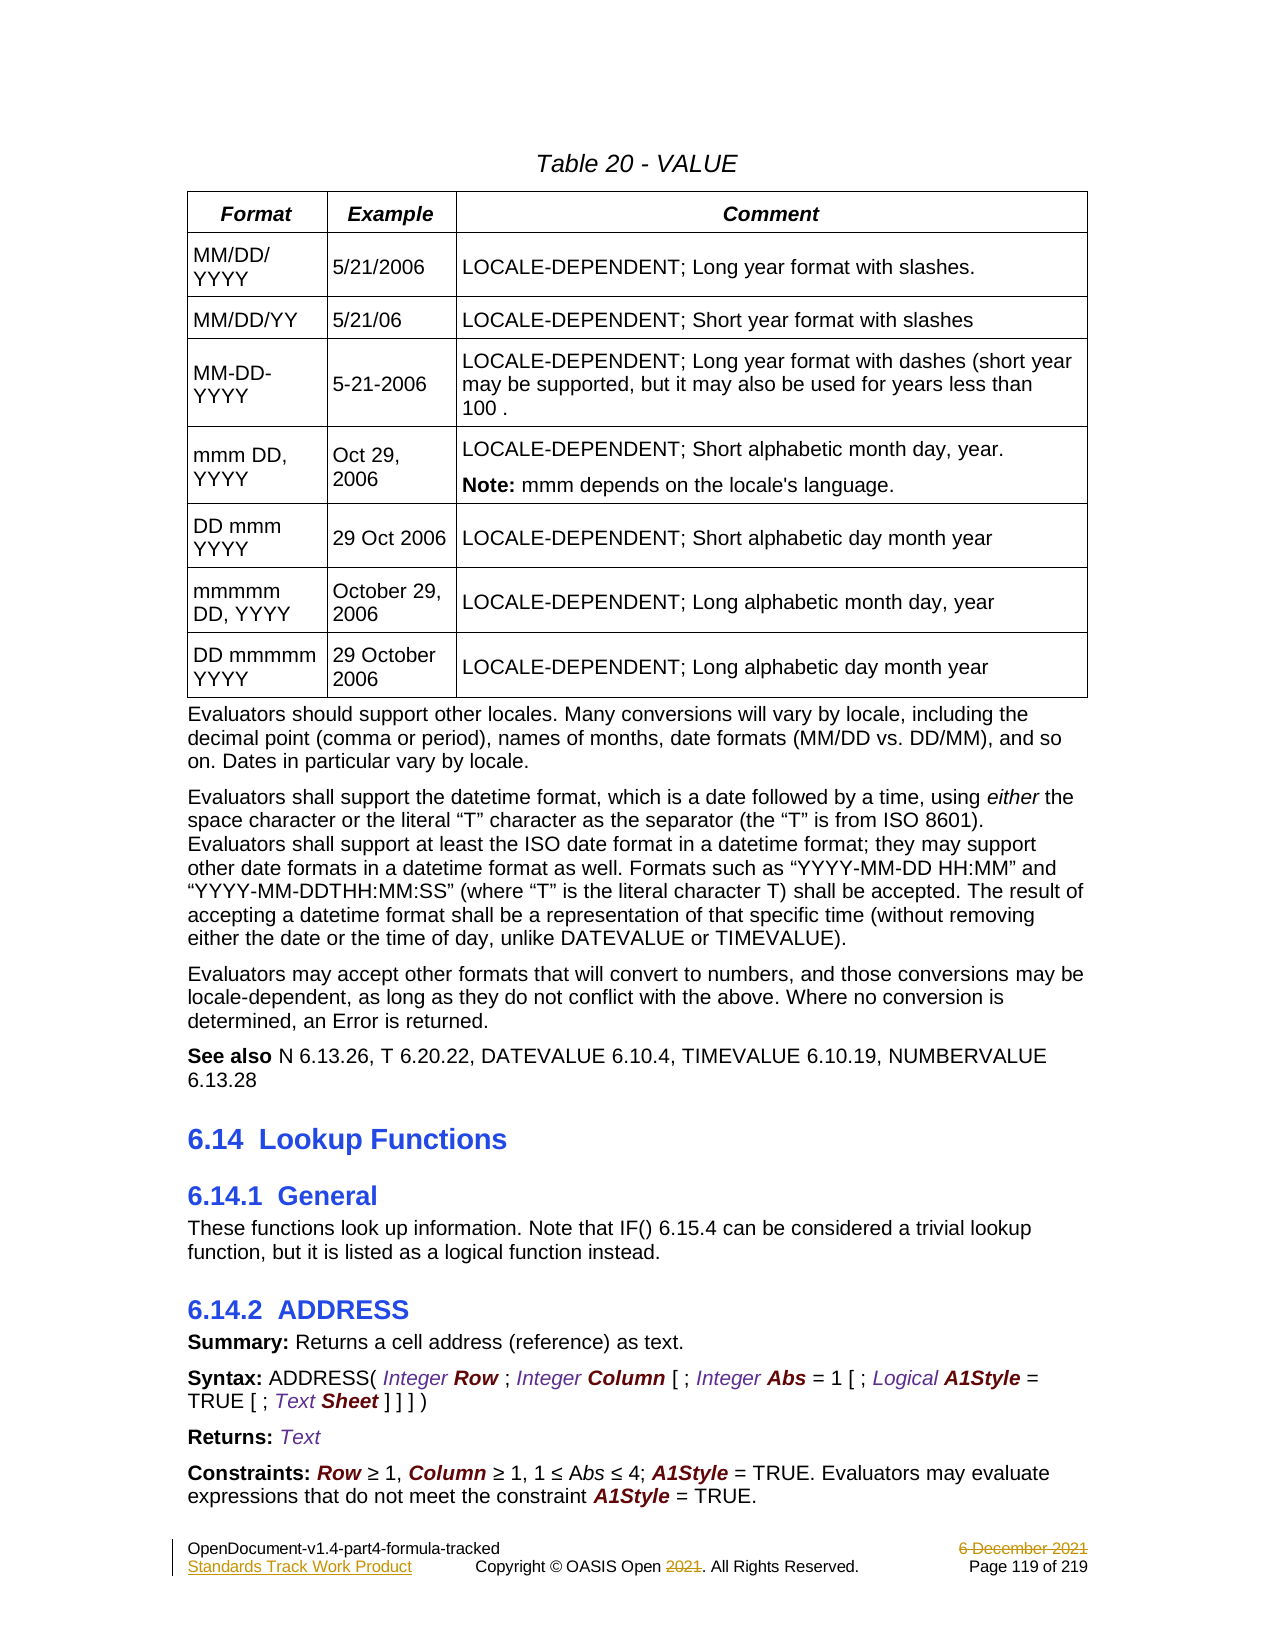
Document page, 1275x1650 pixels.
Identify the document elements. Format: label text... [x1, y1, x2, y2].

table_cell MM-DD-YYYY [188, 339, 327, 426]
table_cell MM/DD/YY [188, 297, 327, 337]
text Evaluators shall support the datetime format, which is a date followed by a time, using either the space character or the literal “T” character as the separator (the “T” is from ISO 8601). Evaluators shall support at least the ISO date format in a datetime format; they may support other date formats in a datetime format as well. Formats such as “YYYY-MM-DD HH:MM” and “YYYY-MM-DDTHH:MM:SS” (where “T” is the literal character T) shall be accepted. The result of accepting a datetime format shall be a representation of that specific time (without removing either the date or the time of day, unlike DATEVALUE or TIMEVALUE). [187, 785, 1088, 950]
table_cell 5/21/06 [328, 297, 456, 337]
table_header Format [188, 192, 327, 232]
text See also N 6.13.26, T 6.20.22, DATEVALUE 6.10.4, TIMEVALUE 6.10.19, NUMBERVALUE 6.13.28 [187, 1045, 1088, 1092]
table_cell 5-21-2006 [328, 339, 456, 426]
text Evaluators should support other locales. Many conversions will vary by locale, including the decimal point (comma or period), names of months, date formats (MM/DD vs. DD/MM), and so on. Dates in particular vary by locale. [187, 703, 1088, 773]
table_cell LOCALE-DEPENDENT; Long year format with dashes (short year may be supported, but it may also be used for years less than 100 . [457, 339, 1087, 426]
subtitle Lookup Functions [187, 1123, 1088, 1156]
text Evaluators may accept other formats that will convert to numbers, and those conversions may be locale-dependent, as long as they do not conflict with the above. Where no conversion is determined, an Error is returned. [187, 962, 1088, 1033]
text Syntax: ADDRESS( Integer Row ; Integer Column [ ; Integer Abs = 1 [ ; Logical A1Style = TRUE [ ; Text Sheet ] ] ] ) [187, 1366, 1088, 1413]
table_cell LOCALE-DEPENDENT; Long alphabetic day month year [457, 633, 1087, 697]
table_cell Oct 29, 2006 [328, 427, 456, 502]
table_cell LOCALE-DEPENDENT; Long year format with slashes. [457, 233, 1087, 296]
table_cell DD mmm YYYY [188, 504, 327, 567]
subtitle General [187, 1181, 1088, 1211]
table_cell LOCALE-DEPENDENT; Short alphabetic month day, year. Note: mmm depends on the locale's language. [457, 427, 1087, 502]
table_cell LOCALE-DEPENDENT; Short year format with slashes [457, 297, 1087, 337]
table_cell LOCALE-DEPENDENT; Short alphabetic day month year [457, 504, 1087, 567]
text Summary: Returns a cell address (reference) as text. [187, 1331, 1088, 1354]
table_cell October 29, 2006 [328, 568, 456, 632]
table_cell mmm DD, YYYY [188, 427, 327, 502]
table_cell DD mmmmm YYYY [188, 633, 327, 697]
subtitle ADDRESS [187, 1295, 1088, 1325]
table_cell MM/DD/YYYY [188, 233, 327, 296]
table_cell 5/21/2006 [328, 233, 456, 296]
text Constraints: Row ≥ 1, Column ≥ 1, 1 ≤ Abs ≤ 4; A1Style = TRUE. Evaluators may evaluate expressions that do not meet the constraint A1Style = TRUE. [187, 1461, 1088, 1508]
text Returns: Text [187, 1426, 1088, 1449]
table_header Comment [457, 192, 1087, 232]
text Table 20 - VALUE [187, 150, 1088, 178]
table_cell 29 Oct 2006 [328, 504, 456, 567]
text These functions look up information. Note that IF() 6.15.4 can be considered a trivial lookup function, but it is listed as a logical function instead. [187, 1217, 1088, 1264]
table_cell mmmmm DD, YYYY [188, 568, 327, 632]
table_cell 29 October 2006 [328, 633, 456, 697]
table_cell LOCALE-DEPENDENT; Long alphabetic month day, year [457, 568, 1087, 632]
table_header Example [328, 192, 456, 232]
